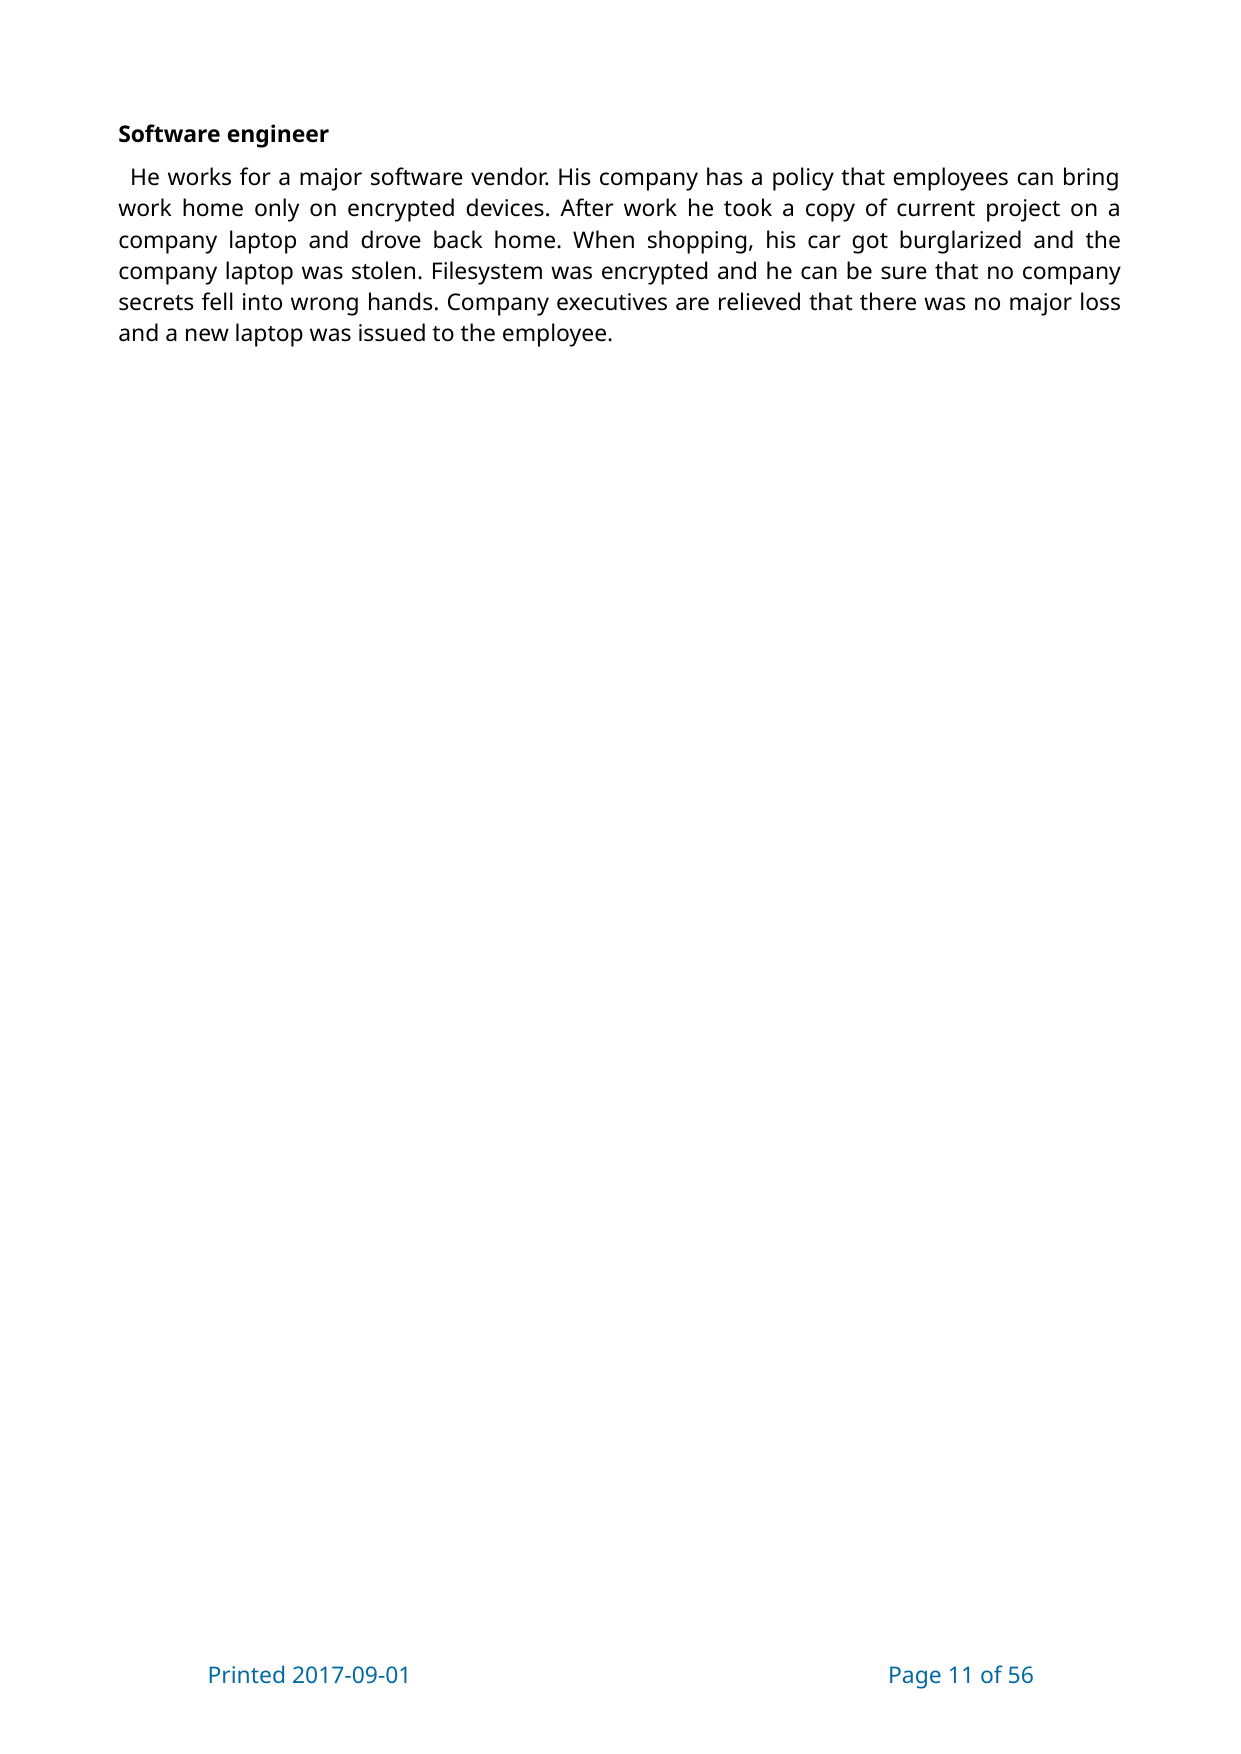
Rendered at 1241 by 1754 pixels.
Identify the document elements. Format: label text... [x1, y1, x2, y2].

text He works for a major software vendor. His company has a policy that employees can bring work home only on encrypted devices. After work he took a copy of current project on a company laptop and drove back home. When shopping, his car got burglarized and the company laptop was stolen. Filesystem was encrypted and he can be sure that no company secrets fell into wrong hands. Company executives are relieved that there was no major loss and a new laptop was issued to the employee. [118, 161, 1122, 349]
subtitle Software engineer [118, 118, 1122, 149]
